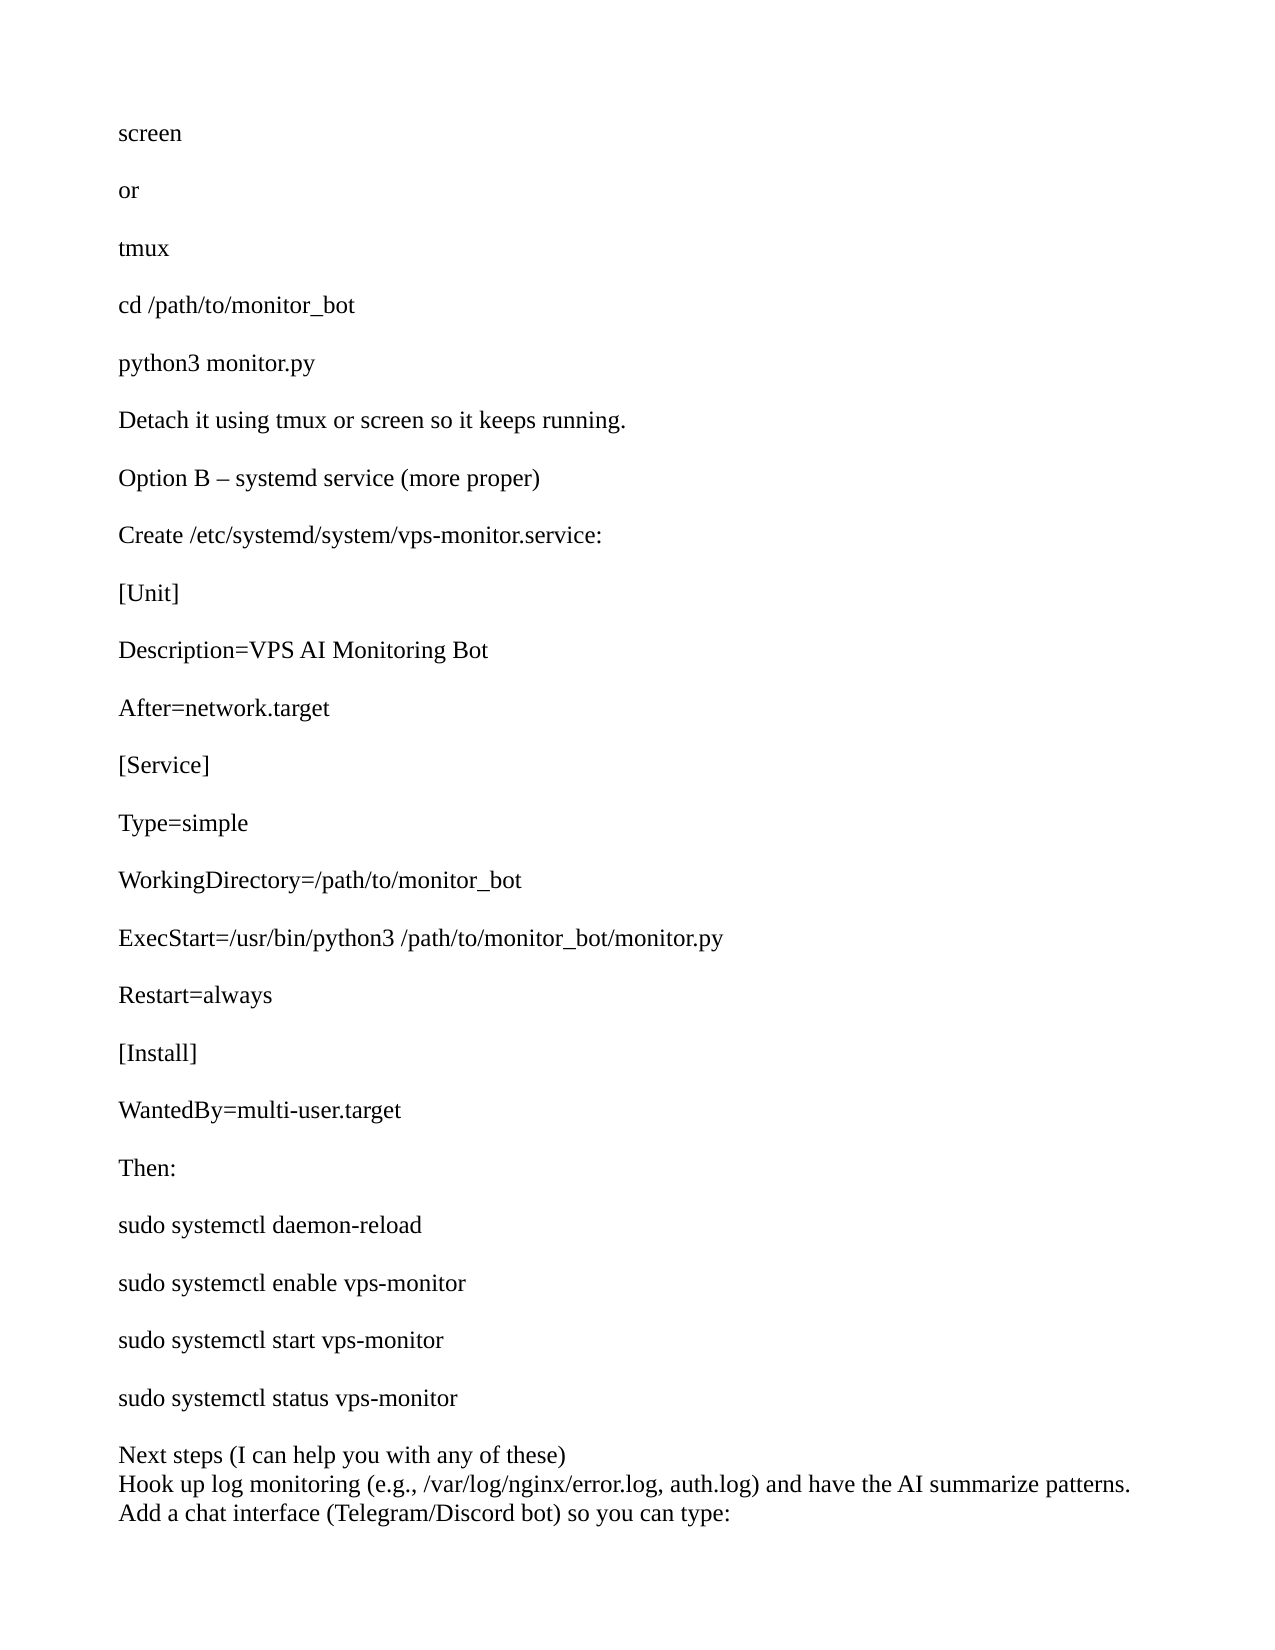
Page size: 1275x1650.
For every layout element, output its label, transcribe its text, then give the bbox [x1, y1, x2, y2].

text ExecStart=/usr/bin/python3 /path/to/monitor_bot/monitor.py [118, 923, 1157, 952]
text [Unit] [118, 578, 1157, 607]
text sudo systemctl status vps-monitor [118, 1383, 1157, 1412]
text Add a chat interface (Telegram/Discord bot) so you can type: [118, 1498, 1157, 1527]
text python3 monitor.py [118, 348, 1157, 377]
text [Service] [118, 751, 1157, 779]
text Description=VPS AI Monitoring Bot [118, 636, 1157, 664]
text screen [118, 118, 1157, 147]
text sudo systemctl enable vps-monitor [118, 1268, 1157, 1297]
text tmux [118, 233, 1157, 262]
text or [118, 176, 1157, 204]
text WantedBy=multi-user.target [118, 1096, 1157, 1124]
text sudo systemctl start vps-monitor [118, 1326, 1157, 1354]
text Hook up log monitoring (e.g., /var/log/nginx/error.log, auth.log) and have the AI summarize patterns. [118, 1469, 1157, 1498]
text cd /path/to/monitor_bot [118, 291, 1157, 319]
text sudo systemctl daemon-reload [118, 1211, 1157, 1239]
text Then: [118, 1153, 1157, 1182]
text Detach it using tmux or screen so it keeps running. [118, 406, 1157, 434]
text After=network.target [118, 693, 1157, 722]
text Next steps (I can help you with any of these) [118, 1441, 1157, 1469]
text Restart=always [118, 981, 1157, 1009]
text WorkingDirectory=/path/to/monitor_bot [118, 866, 1157, 894]
text Create /etc/systemd/system/vps-monitor.service: [118, 521, 1157, 549]
text Type=simple [118, 808, 1157, 837]
text Option B – systemd service (more proper) [118, 463, 1157, 492]
text [Install] [118, 1038, 1157, 1067]
